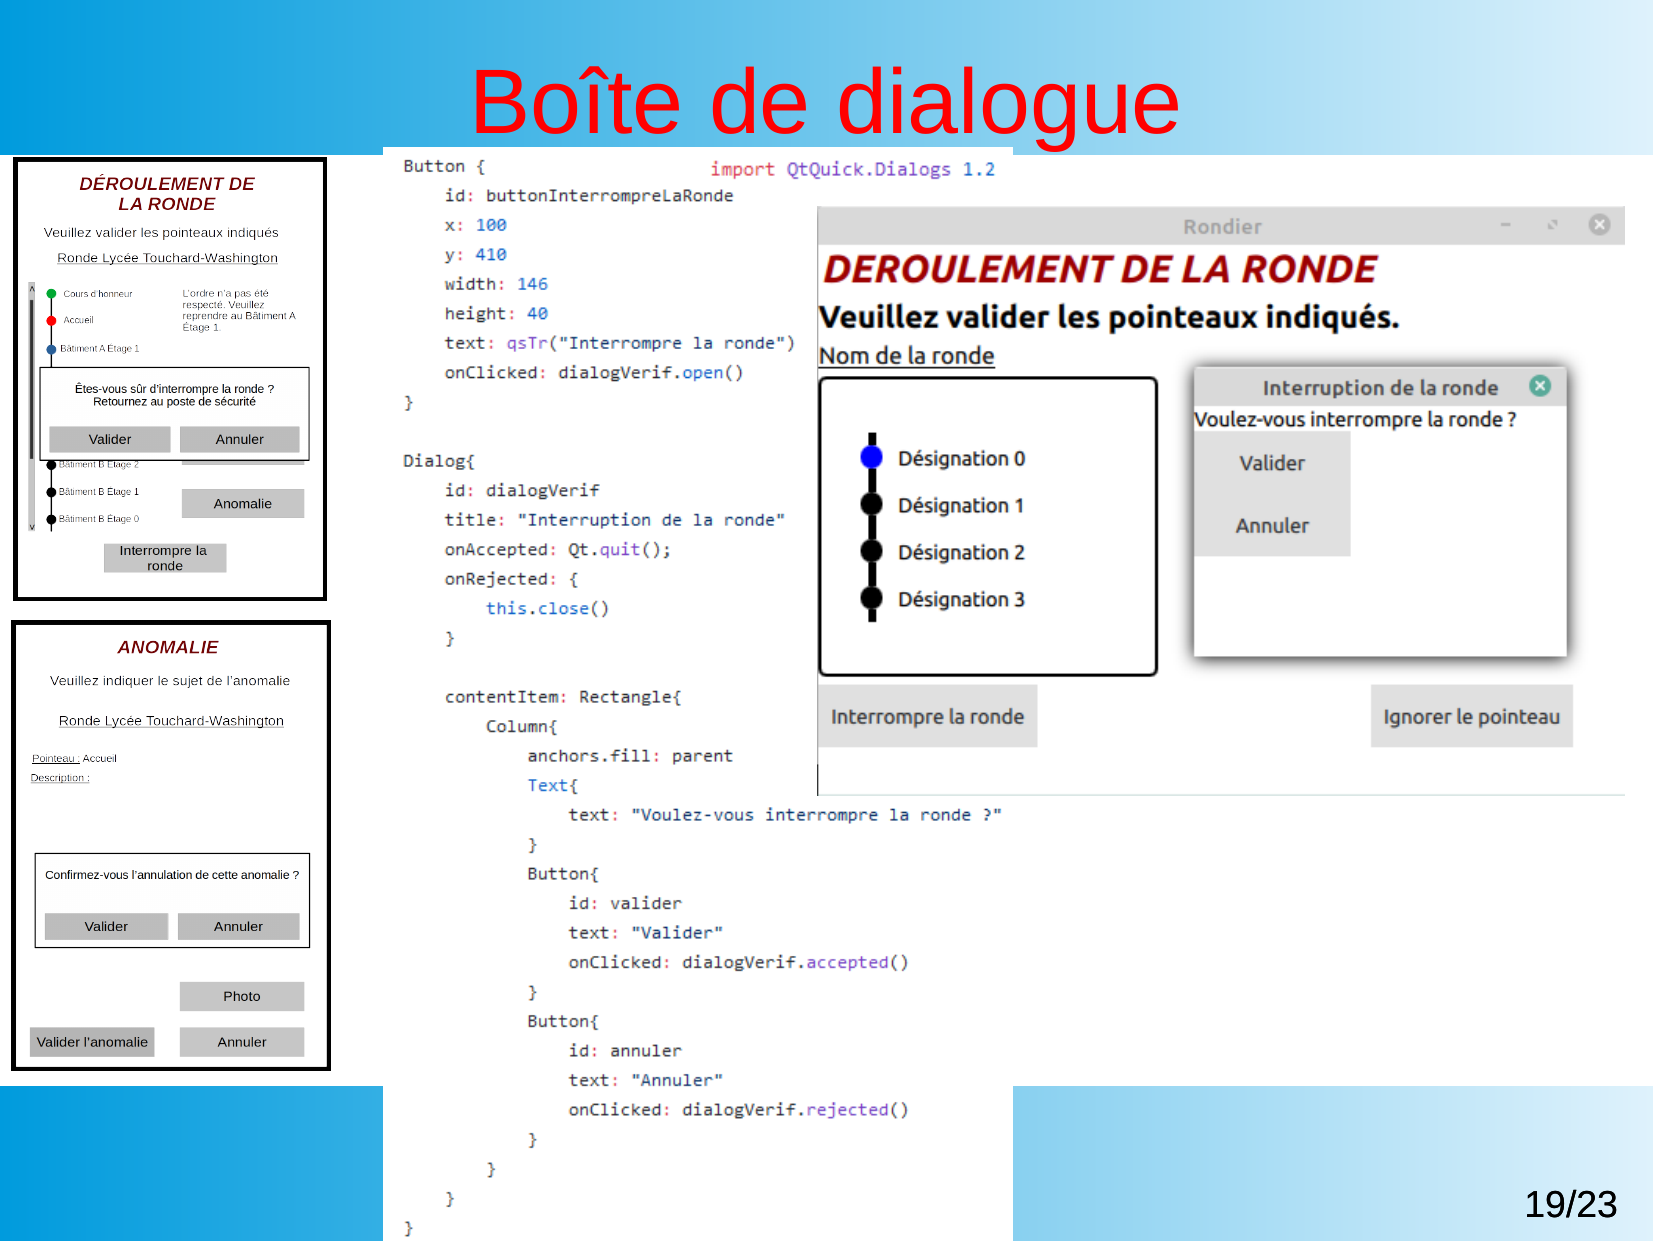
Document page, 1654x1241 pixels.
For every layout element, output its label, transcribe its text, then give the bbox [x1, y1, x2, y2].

title Boîte de dialogue [82, 49, 1571, 155]
picture [383, 153, 1625, 1241]
picture [11, 620, 331, 1071]
picture [13, 157, 327, 601]
text_box <numéro>/23 [1509, 1175, 1654, 1241]
